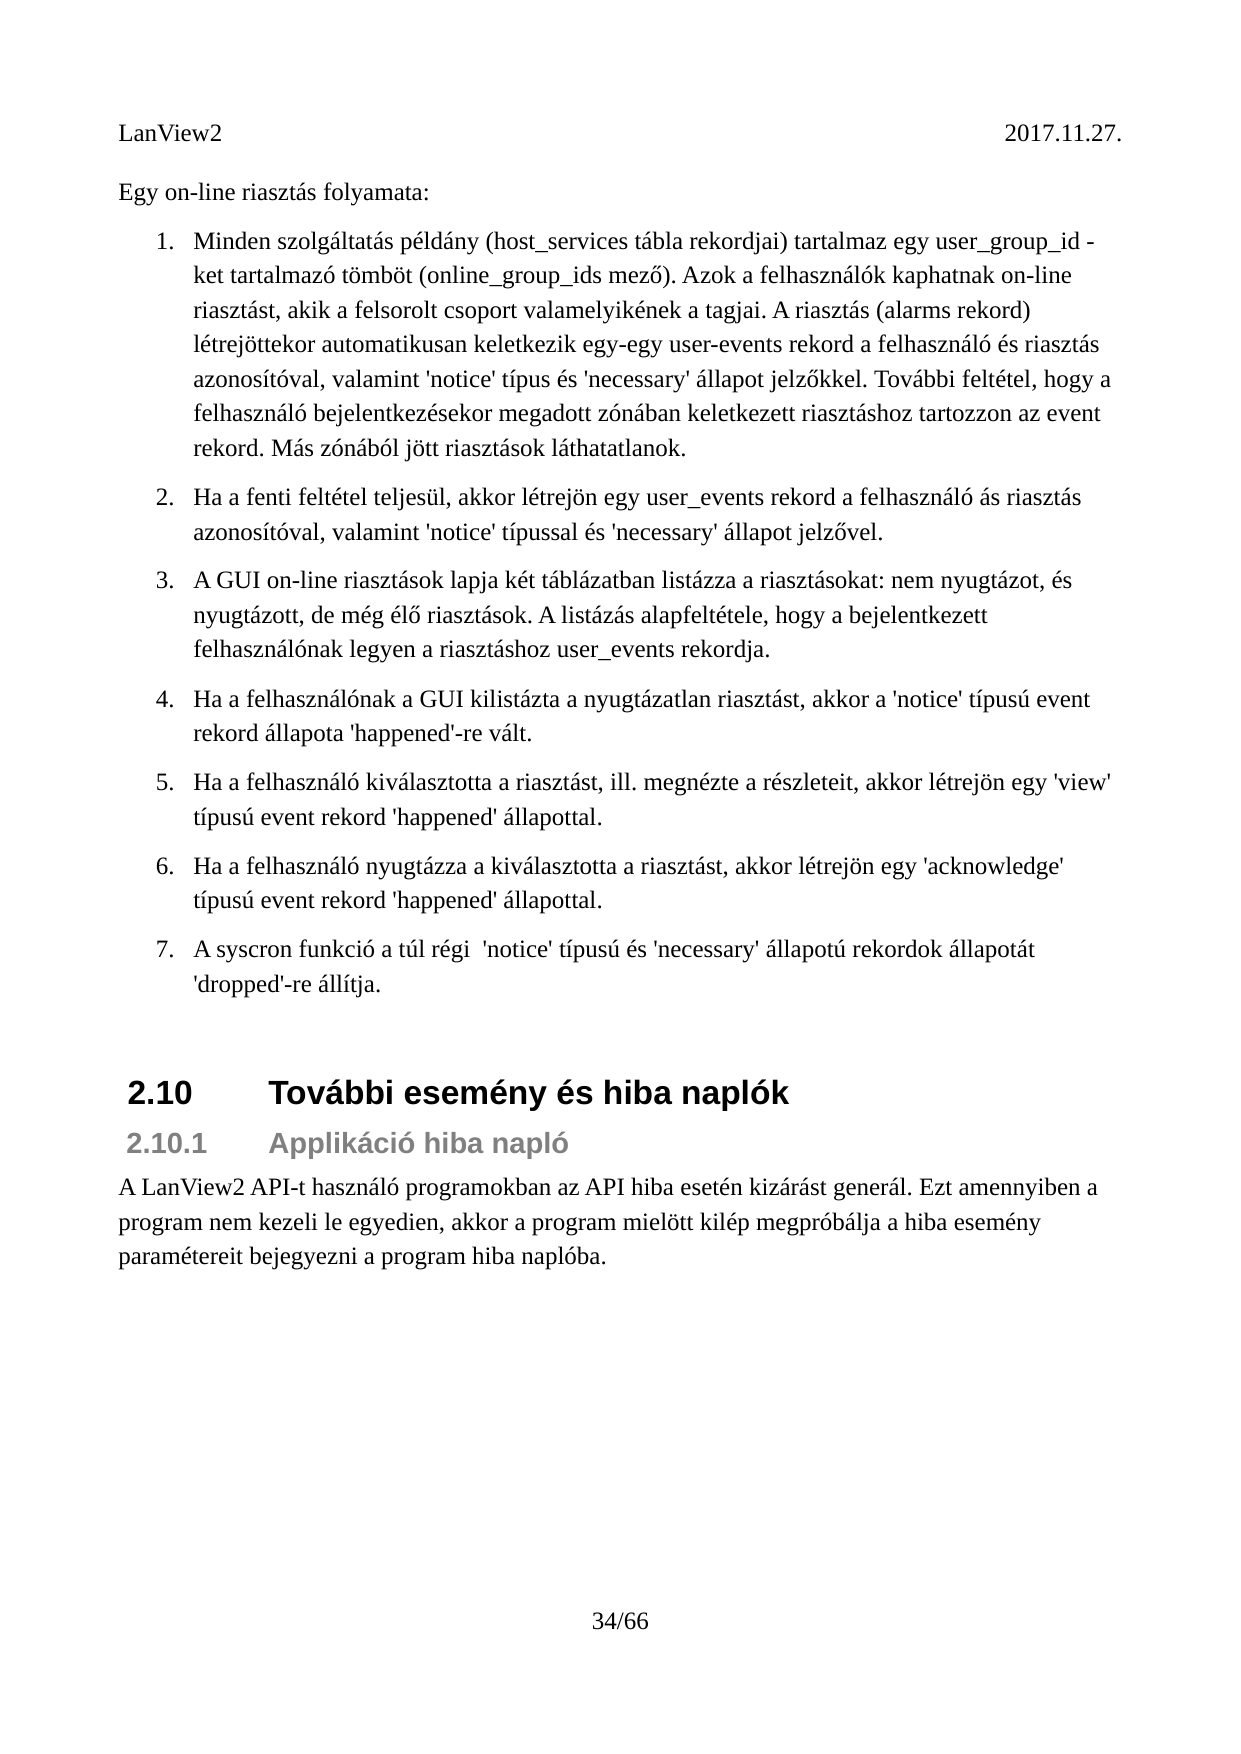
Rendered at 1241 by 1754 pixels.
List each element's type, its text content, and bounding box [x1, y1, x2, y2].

list Ha a felhasználó kiválasztotta a riasztást, ill. megnézte a részleteit, akkor létrejön egy 'view' típusú event rekord 'happened' állapottal. [156, 767, 1122, 830]
list A syscron funkció a túl régi 'notice' típusú és 'necessary' állapotú rekordok állapotát 'dropped'-re állítja. [156, 934, 1122, 997]
subtitle Applikáció hiba napló [118, 1126, 1122, 1160]
list Ha a felhasználónak a GUI kilistázta a nyugtázatlan riasztást, akkor a 'notice' típusú event rekord állapota 'happened'-re vált. [156, 684, 1122, 747]
list Ha a fenti feltétel teljesül, akkor létrejön egy user_events rekord a felhasználó ás riasztás azonosítóval, valamint 'notice' típussal és 'necessary' állapot jelzővel. [156, 482, 1122, 545]
list Ha a felhasználó nyugtázza a kiválasztotta a riasztást, akkor létrejön egy 'acknowledge' típusú event rekord 'happened' állapottal. [156, 851, 1122, 914]
list A GUI on-line riasztások lapja két táblázatban listázza a riasztásokat: nem nyugtázot, és nyugtázott, de még élő riasztások. A listázás alapfeltétele, hogy a bejelentkezett felhasználónak legyen a riasztáshoz user_events rekordja. [156, 566, 1122, 663]
list Minden szolgáltatás példány (host_services tábla rekordjai) tartalmaz egy user_group_id -ket tartalmazó tömböt (online_group_ids mező). Azok a felhasználók kaphatnak on-line riasztást, akik a felsorolt csoport valamelyikének a tagjai. A riasztás (alarms rekord) létrejöttekor automatikusan keletkezik egy-egy user-events rekord a felhasználó és riasztás azonosítóval, valamint 'notice' típus és 'necessary' állapot jelzőkkel. További feltétel, hogy a felhasználó bejelentkezésekor megadott zónában keletkezett riasztáshoz tartozzon az event rekord. Más zónából jött riasztások láthatatlanok. [156, 226, 1122, 462]
text Egy on-line riasztás folyamata: [118, 177, 1122, 206]
text A LanView2 API-t használó programokban az API hiba esetén kizárást generál. Ezt amennyiben a program nem kezeli le egyedien, akkor a program mielött kilép megpróbálja a hiba esemény paramétereit bejegyezni a program hiba naplóba. [118, 1172, 1122, 1270]
subtitle További esemény és hiba naplók [118, 1073, 1122, 1112]
